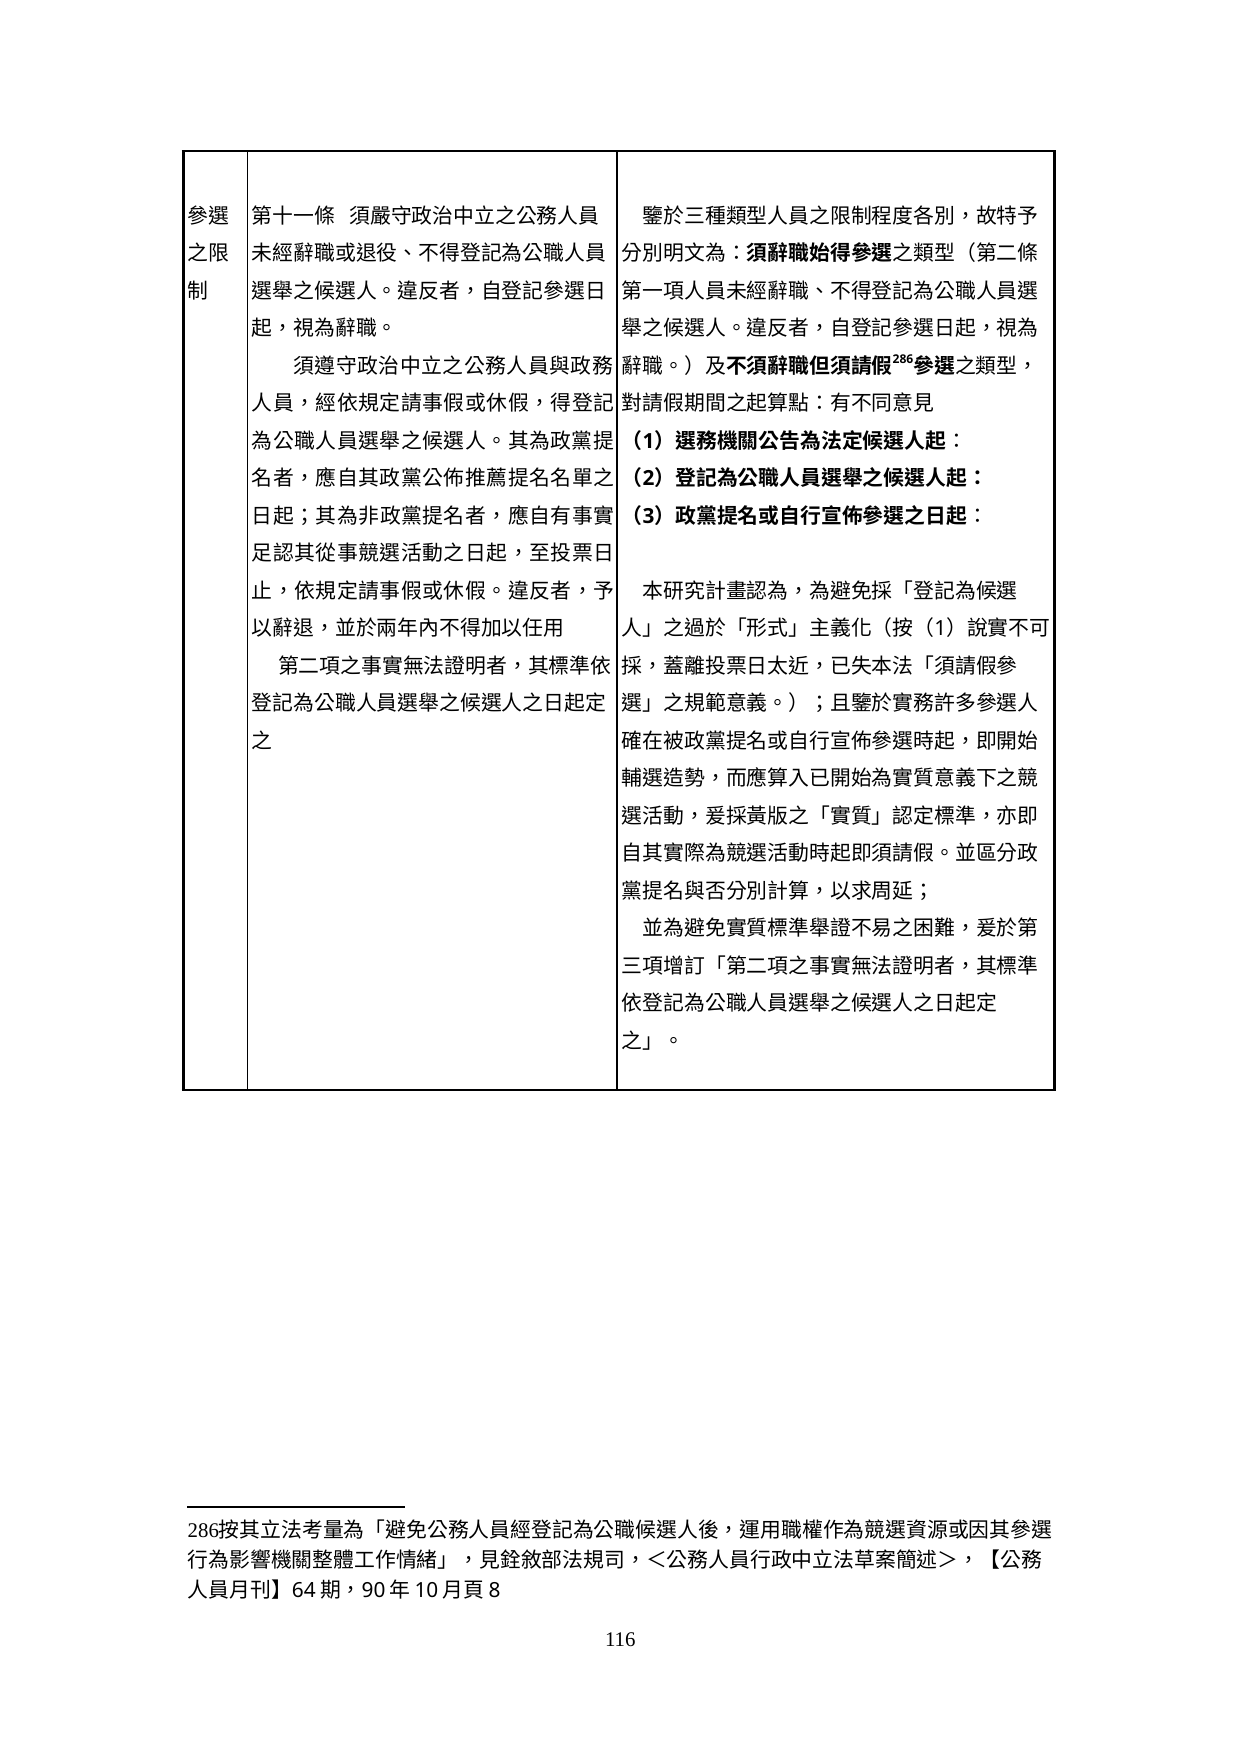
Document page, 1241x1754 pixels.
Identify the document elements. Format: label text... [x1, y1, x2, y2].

table_cell 鑒於三種類型人員之限制程度各別，故特予分別明文為：須辭職始得參選之類型（第二條第一項人員未經辭職、不得登記為公職人員選舉之候選人。違反者，自登記參選日起，視為辭職。）及不須辭職但須請假參選之類型，對請假期間之起算點：有不同意見 （1）選務機關公告為法定候選人起： （2）登記為公職人員選舉之候選人起： （3）政黨提名或自行宣佈參選之日起： 本研究計畫認為，為避免採「登記為候選人」之過於「形式」主義化（按（1）說實不可採，蓋離投票日太近，已失本法「須請假參選」之規範意義。）；且鑒於實務許多參選人確在被政黨提名或自行宣佈參選時起，即開始輔選造勢，而應算入已開始為實質意義下之競選活動，爰採黃版之「實質」認定標準，亦即自其實際為競選活動時起即須請假。並區分政黨提名與否分別計算，以求周延； 並為避免實質標準舉證不易之困難，爰於第三項增訂「第二項之事實無法證明者，其標準依登記為公職人員選舉之候選人之日起定之」。 [618, 152, 1053, 1089]
table_cell 第十一條 須嚴守政治中立之公務人員未經辭職或退役、不得登記為公職人員選舉之候選人。違反者，自登記參選日起，視為辭職。 須遵守政治中立之公務人員與政務人員，經依規定請事假或休假，得登記為公職人員選舉之候選人。其為政黨提名者，應自其政黨公佈推薦提名名單之日起；其為非政黨提名者，應自有事實足認其從事競選活動之日起，至投票日止，依規定請事假或休假。違反者，予以辭退，並於兩年內不得加以任用 第二項之事實無法證明者，其標準依登記為公職人員選舉之候選人之日起定之 [248, 152, 616, 1089]
table_cell 參選之限制 [185, 152, 247, 1089]
